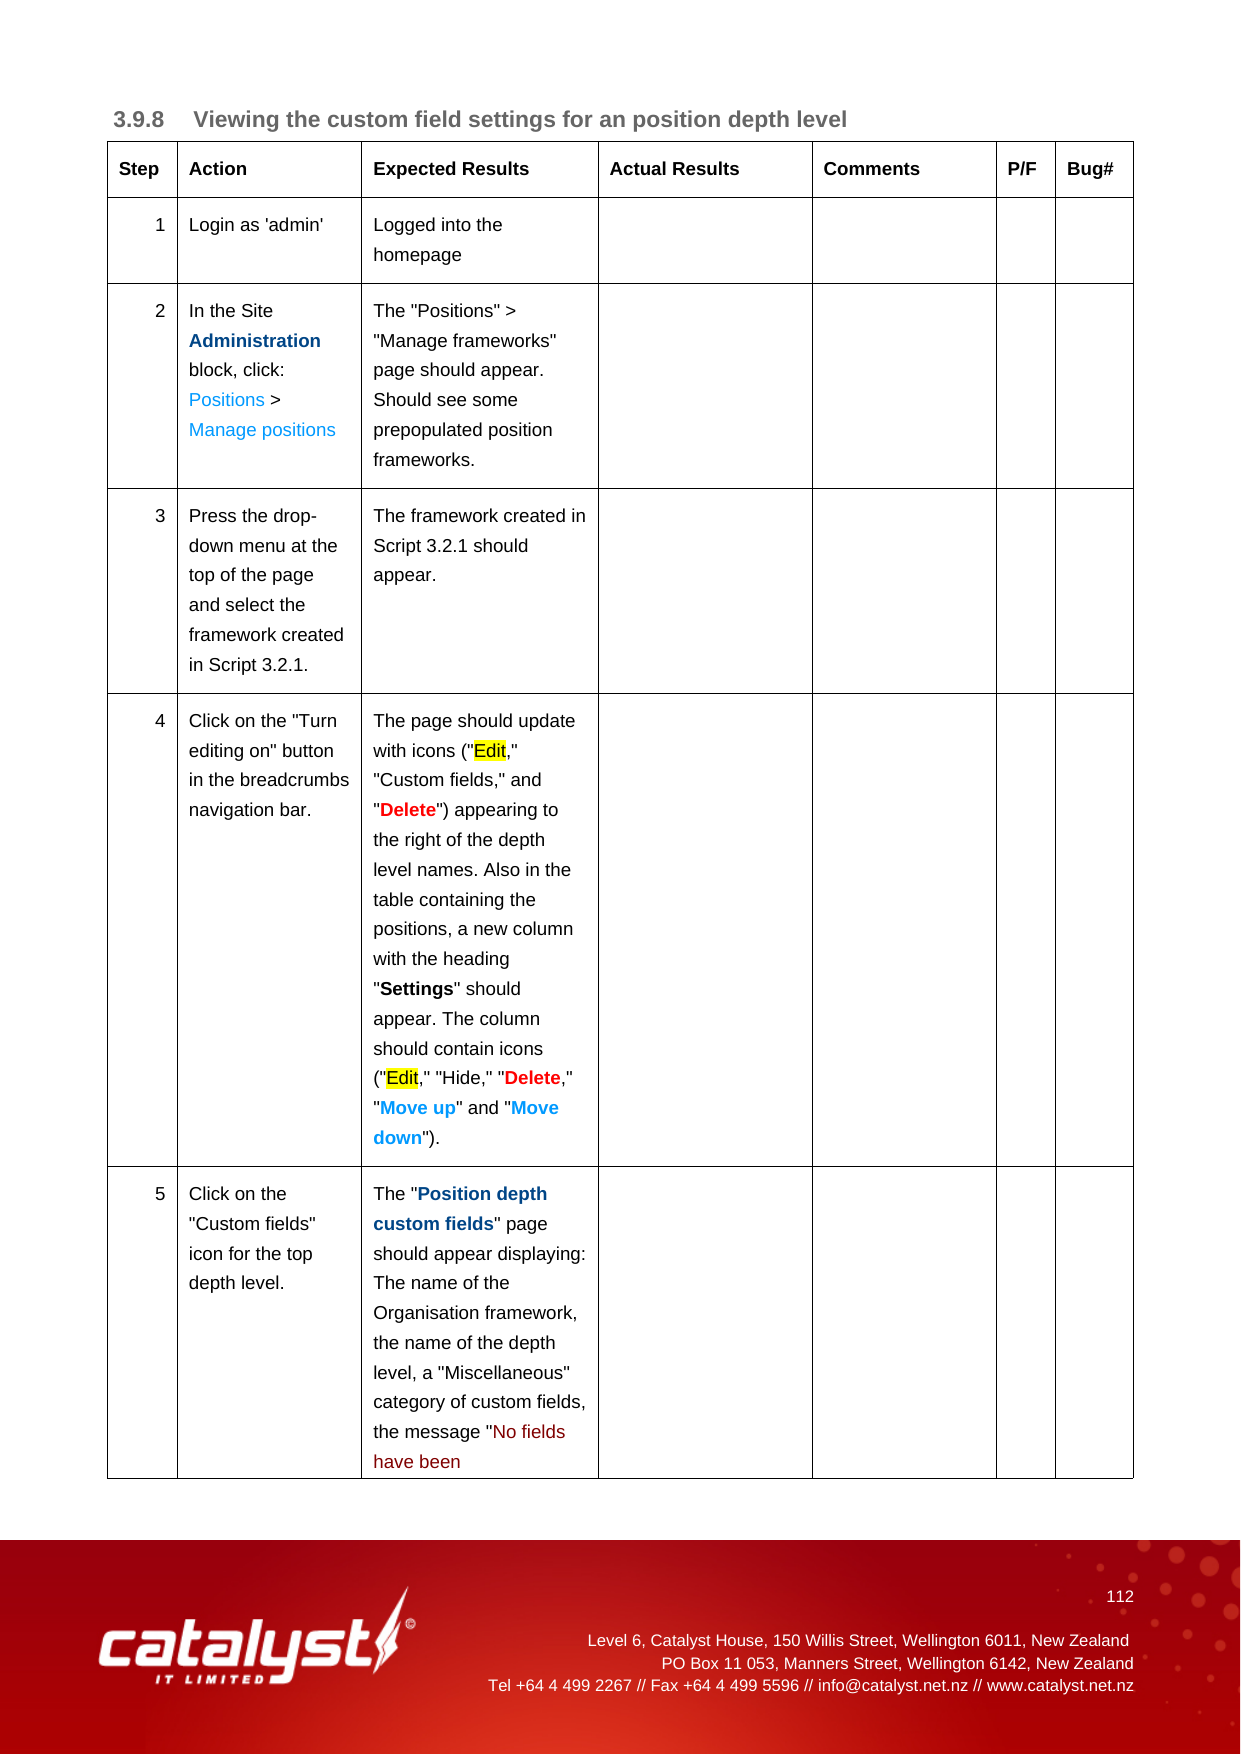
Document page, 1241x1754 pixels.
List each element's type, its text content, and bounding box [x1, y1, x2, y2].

picture [0, 1540, 1241, 1754]
table_cell [997, 198, 1055, 283]
table_cell 2 [108, 284, 177, 488]
table_cell [813, 1167, 996, 1478]
table_cell [813, 489, 996, 693]
table_cell [1056, 284, 1133, 488]
table_cell The page should update with icons ("Edit," "Custom fields," and "Delete") appearing to the right of the depth level names. Also in the table containing the positions, a new column with the heading "Settings" should appear. The column should contain icons ("Edit," "Hide," "Delete," "Move up" and "Move down"). [362, 694, 598, 1166]
subtitle Viewing the custom field settings for an position depth level [107, 106, 1103, 132]
table_cell [1056, 694, 1133, 1166]
table_cell [997, 694, 1055, 1166]
table_header Expected Results [362, 142, 598, 197]
table_cell 4 [108, 694, 177, 1166]
table_header Bug# [1056, 142, 1133, 197]
table_cell [813, 198, 996, 283]
table_cell [813, 284, 996, 488]
table_cell [599, 198, 812, 283]
table_cell [997, 284, 1055, 488]
table_cell The framework created in Script 3.2.1 should appear. [362, 489, 598, 693]
table_cell Click on the "Custom fields" icon for the top depth level. [178, 1167, 361, 1478]
table_cell [997, 489, 1055, 693]
table_header P/F [997, 142, 1055, 197]
table_header Step [108, 142, 177, 197]
table_cell The "Position depth custom fields" page should appear displaying: The name of the Organisation framework, the name of the depth level, a "Miscellaneous" category of custom fields, the message "No fields have been [362, 1167, 598, 1478]
table_cell [599, 489, 812, 693]
table_cell The "Positions" > "Manage frameworks" page should appear. Should see some prepopulated position frameworks. [362, 284, 598, 488]
table_cell [599, 1167, 812, 1478]
table_cell Login as 'admin' [178, 198, 361, 283]
table_cell 5 [108, 1167, 177, 1478]
table_cell Press the drop-down menu at the top of the page and select the framework created in Script 3.2.1. [178, 489, 361, 693]
table_header Actual Results [599, 142, 812, 197]
table_cell [1056, 489, 1133, 693]
table_cell 3 [108, 489, 177, 693]
table_cell 1 [108, 198, 177, 283]
table_cell [997, 1167, 1055, 1478]
table_cell Logged into the homepage [362, 198, 598, 283]
table_cell Click on the "Turn editing on" button in the breadcrumbs navigation bar. [178, 694, 361, 1166]
table_cell [599, 284, 812, 488]
table_cell [1056, 198, 1133, 283]
table_header Comments [813, 142, 996, 197]
table_cell In the Site Administration block, click: Positions > Manage positions [178, 284, 361, 488]
table_cell [813, 694, 996, 1166]
table_cell [599, 694, 812, 1166]
table_header Action [178, 142, 361, 197]
table_cell [1056, 1167, 1133, 1478]
